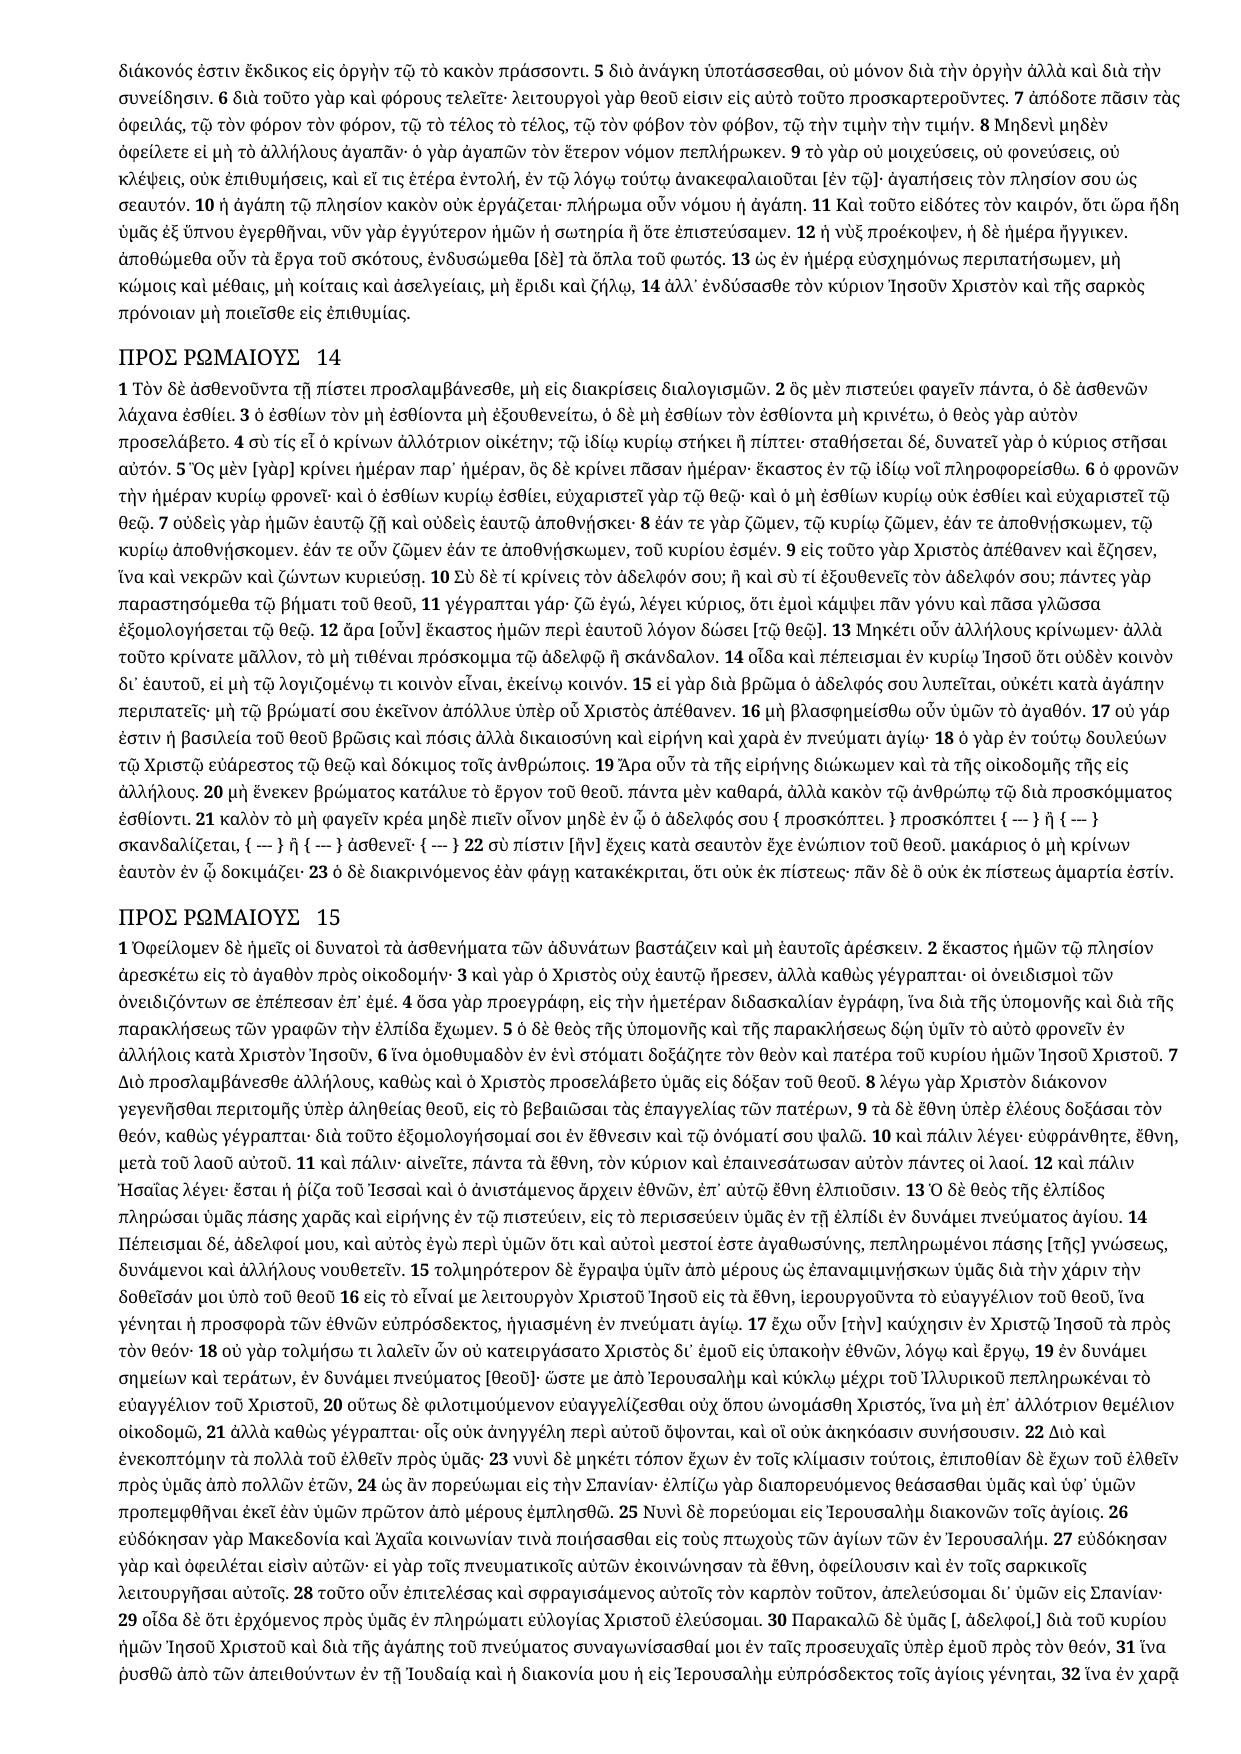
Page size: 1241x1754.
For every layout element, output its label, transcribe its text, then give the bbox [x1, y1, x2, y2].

text διάκονός ἐστιν ἔκδικος εἰς ὀργὴν τῷ τὸ κακὸν πράσσοντι. 5 διὸ ἀνάγκη ὑποτάσσεσθαι, οὐ μόνον διὰ τὴν ὀργὴν ἀλλὰ καὶ διὰ τὴν συνείδησιν. 6 διὰ τοῦτο γὰρ καὶ φόρους τελεῖτε· λειτουργοὶ γὰρ θεοῦ εἰσιν εἰς αὐτὸ τοῦτο προσκαρτεροῦντες. 7 ἀπόδοτε πᾶσιν τὰς ὀφειλάς, τῷ τὸν φόρον τὸν φόρον, τῷ τὸ τέλος τὸ τέλος, τῷ τὸν φόβον τὸν φόβον, τῷ τὴν τιμὴν τὴν τιμήν. 8 Μηδενὶ μηδὲν ὀφείλετε εἰ μὴ τὸ ἀλλήλους ἀγαπᾶν· ὁ γὰρ ἀγαπῶν τὸν ἕτερον νόμον πεπλήρωκεν. 9 τὸ γὰρ οὐ μοιχεύσεις, οὐ φονεύσεις, οὐ κλέψεις, οὐκ ἐπιθυμήσεις, καὶ εἴ τις ἑτέρα ἐντολή, ἐν τῷ λόγῳ τούτῳ ἀνακεφαλαιοῦται [ἐν τῷ]· ἀγαπήσεις τὸν πλησίον σου ὡς σεαυτόν. 10 ἡ ἀγάπη τῷ πλησίον κακὸν οὐκ ἐργάζεται· πλήρωμα οὖν νόμου ἡ ἀγάπη. 11 Καὶ τοῦτο εἰδότες τὸν καιρόν, ὅτι ὥρα ἤδη ὑμᾶς ἐξ ὕπνου ἐγερθῆναι, νῦν γὰρ ἐγγύτερον ἡμῶν ἡ σωτηρία ἢ ὅτε ἐπιστεύσαμεν. 12 ἡ νὺξ προέκοψεν, ἡ δὲ ἡμέρα ἤγγικεν. ἀποθώμεθα οὖν τὰ ἔργα τοῦ σκότους, ἐνδυσώμεθα [δὲ] τὰ ὅπλα τοῦ φωτός. 13 ὡς ἐν ἡμέρᾳ εὐσχημόνως περιπατήσωμεν, μὴ κώμοις καὶ μέθαις, μὴ κοίταις καὶ ἀσελγείαις, μὴ ἔριδι καὶ ζήλῳ, 14 ἀλλ᾽ ἐνδύσασθε τὸν κύριον Ἰησοῦν Χριστὸν καὶ τῆς σαρκὸς πρόνοιαν μὴ ποιεῖσθε εἰς ἐπιθυμίας. [118, 59, 1181, 324]
text 1 Ὀφείλομεν δὲ ἡμεῖς οἱ δυνατοὶ τὰ ἀσθενήματα τῶν ἀδυνάτων βαστάζειν καὶ μὴ ἑαυτοῖς ἀρέσκειν. 2 ἕκαστος ἡμῶν τῷ πλησίον ἀρεσκέτω εἰς τὸ ἀγαθὸν πρὸς οἰκοδομήν· 3 καὶ γὰρ ὁ Χριστὸς οὐχ ἑαυτῷ ἤρεσεν, ἀλλὰ καθὼς γέγραπται· οἱ ὀνειδισμοὶ τῶν ὀνειδιζόντων σε ἐπέπεσαν ἐπ᾽ ἐμέ. 4 ὅσα γὰρ προεγράφη, εἰς τὴν ἡμετέραν διδασκαλίαν ἐγράφη, ἵνα διὰ τῆς ὑπομονῆς καὶ διὰ τῆς παρακλήσεως τῶν γραφῶν τὴν ἐλπίδα ἔχωμεν. 5 ὁ δὲ θεὸς τῆς ὑπομονῆς καὶ τῆς παρακλήσεως δῴη ὑμῖν τὸ αὐτὸ φρονεῖν ἐν ἀλλήλοις κατὰ Χριστὸν Ἰησοῦν, 6 ἵνα ὁμοθυμαδὸν ἐν ἑνὶ στόματι δοξάζητε τὸν θεὸν καὶ πατέρα τοῦ κυρίου ἡμῶν Ἰησοῦ Χριστοῦ. 7 Διὸ προσλαμβάνεσθε ἀλλήλους, καθὼς καὶ ὁ Χριστὸς προσελάβετο ὑμᾶς εἰς δόξαν τοῦ θεοῦ. 8 λέγω γὰρ Χριστὸν διάκονον γεγενῆσθαι περιτομῆς ὑπὲρ ἀληθείας θεοῦ, εἰς τὸ βεβαιῶσαι τὰς ἐπαγγελίας τῶν πατέρων, 9 τὰ δὲ ἔθνη ὑπὲρ ἐλέους δοξάσαι τὸν θεόν, καθὼς γέγραπται· διὰ τοῦτο ἐξομολογήσομαί σοι ἐν ἔθνεσιν καὶ τῷ ὀνόματί σου ψαλῶ. 10 καὶ πάλιν λέγει· εὐφράνθητε, ἔθνη, μετὰ τοῦ λαοῦ αὐτοῦ. 11 καὶ πάλιν· αἰνεῖτε, πάντα τὰ ἔθνη, τὸν κύριον καὶ ἐπαινεσάτωσαν αὐτὸν πάντες οἱ λαοί. 12 καὶ πάλιν Ἠσαΐας λέγει· ἔσται ἡ ῥίζα τοῦ Ἰεσσαὶ καὶ ὁ ἀνιστάμενος ἄρχειν ἐθνῶν, ἐπ᾽ αὐτῷ ἔθνη ἐλπιοῦσιν. 13 Ὁ δὲ θεὸς τῆς ἐλπίδος πληρώσαι ὑμᾶς πάσης χαρᾶς καὶ εἰρήνης ἐν τῷ πιστεύειν, εἰς τὸ περισσεύειν ὑμᾶς ἐν τῇ ἐλπίδι ἐν δυνάμει πνεύματος ἁγίου. 14 Πέπεισμαι δέ, ἀδελφοί μου, καὶ αὐτὸς ἐγὼ περὶ ὑμῶν ὅτι καὶ αὐτοὶ μεστοί ἐστε ἀγαθωσύνης, πεπληρωμένοι πάσης [τῆς] γνώσεως, δυνάμενοι καὶ ἀλλήλους νουθετεῖν. 15 τολμηρότερον δὲ ἔγραψα ὑμῖν ἀπὸ μέρους ὡς ἐπαναμιμνῄσκων ὑμᾶς διὰ τὴν χάριν τὴν δοθεῖσάν μοι ὑπὸ τοῦ θεοῦ 16 εἰς τὸ εἶναί με λειτουργὸν Χριστοῦ Ἰησοῦ εἰς τὰ ἔθνη, ἱερουργοῦντα τὸ εὐαγγέλιον τοῦ θεοῦ, ἵνα γένηται ἡ προσφορὰ τῶν ἐθνῶν εὐπρόσδεκτος, ἡγιασμένη ἐν πνεύματι ἁγίῳ. 17 ἔχω οὖν [τὴν] καύχησιν ἐν Χριστῷ Ἰησοῦ τὰ πρὸς τὸν θεόν· 18 οὐ γὰρ τολμήσω τι λαλεῖν ὧν οὐ κατειργάσατο Χριστὸς δι᾽ ἐμοῦ εἰς ὑπακοὴν ἐθνῶν, λόγῳ καὶ ἔργῳ, 19 ἐν δυνάμει σημείων καὶ τεράτων, ἐν δυνάμει πνεύματος [θεοῦ]· ὥστε με ἀπὸ Ἰερουσαλὴμ καὶ κύκλῳ μέχρι τοῦ Ἰλλυρικοῦ πεπληρωκέναι τὸ εὐαγγέλιον τοῦ Χριστοῦ, 20 οὕτως δὲ φιλοτιμούμενον εὐαγγελίζεσθαι οὐχ ὅπου ὠνομάσθη Χριστός, ἵνα μὴ ἐπ᾽ ἀλλότριον θεμέλιον οἰκοδομῶ, 21 ἀλλὰ καθὼς γέγραπται· οἷς οὐκ ἀνηγγέλη περὶ αὐτοῦ ὄψονται, καὶ οἳ οὐκ ἀκηκόασιν συνήσουσιν. 22 Διὸ καὶ ἐνεκοπτόμην τὰ πολλὰ τοῦ ἐλθεῖν πρὸς ὑμᾶς· 23 νυνὶ δὲ μηκέτι τόπον ἔχων ἐν τοῖς κλίμασιν τούτοις, ἐπιποθίαν δὲ ἔχων τοῦ ἐλθεῖν πρὸς ὑμᾶς ἀπὸ πολλῶν ἐτῶν, 24 ὡς ἂν πορεύωμαι εἰς τὴν Σπανίαν· ἐλπίζω γὰρ διαπορευόμενος θεάσασθαι ὑμᾶς καὶ ὑφ᾽ ὑμῶν προπεμφθῆναι ἐκεῖ ἐὰν ὑμῶν πρῶτον ἀπὸ μέρους ἐμπλησθῶ. 25 Νυνὶ δὲ πορεύομαι εἰς Ἰερουσαλὴμ διακονῶν τοῖς ἁγίοις. 26 εὐδόκησαν γὰρ Μακεδονία καὶ Ἀχαΐα κοινωνίαν τινὰ ποιήσασθαι εἰς τοὺς πτωχοὺς τῶν ἁγίων τῶν ἐν Ἰερουσαλήμ. 27 εὐδόκησαν γὰρ καὶ ὀφειλέται εἰσὶν αὐτῶν· εἰ γὰρ τοῖς πνευματικοῖς αὐτῶν ἐκοινώνησαν τὰ ἔθνη, ὀφείλουσιν καὶ ἐν τοῖς σαρκικοῖς λειτουργῆσαι αὐτοῖς. 28 τοῦτο οὖν ἐπιτελέσας καὶ σφραγισάμενος αὐτοῖς τὸν καρπὸν τοῦτον, ἀπελεύσομαι δι᾽ ὑμῶν εἰς Σπανίαν· 29 οἶδα δὲ ὅτι ἐρχόμενος πρὸς ὑμᾶς ἐν πληρώματι εὐλογίας Χριστοῦ ἐλεύσομαι. 30 Παρακαλῶ δὲ ὑμᾶς [, ἀδελφοί,] διὰ τοῦ κυρίου ἡμῶν Ἰησοῦ Χριστοῦ καὶ διὰ τῆς ἀγάπης τοῦ πνεύματος συναγωνίσασθαί μοι ἐν ταῖς προσευχαῖς ὑπὲρ ἐμοῦ πρὸς τὸν θεόν, 31 ἵνα ῥυσθῶ ἀπὸ τῶν ἀπειθούντων ἐν τῇ Ἰουδαίᾳ καὶ ἡ διακονία μου ἡ εἰς Ἰερουσαλὴμ εὐπρόσδεκτος τοῖς ἁγίοις γένηται, 32 ἵνα ἐν χαρᾷ [118, 936, 1181, 1685]
text 1 Τὸν δὲ ἀσθενοῦντα τῇ πίστει προσλαμβάνεσθε, μὴ εἰς διακρίσεις διαλογισμῶν. 2 ὃς μὲν πιστεύει φαγεῖν πάντα, ὁ δὲ ἀσθενῶν λάχανα ἐσθίει. 3 ὁ ἐσθίων τὸν μὴ ἐσθίοντα μὴ ἐξουθενείτω, ὁ δὲ μὴ ἐσθίων τὸν ἐσθίοντα μὴ κρινέτω, ὁ θεὸς γὰρ αὐτὸν προσελάβετο. 4 σὺ τίς εἶ ὁ κρίνων ἀλλότριον οἰκέτην; τῷ ἰδίῳ κυρίῳ στήκει ἢ πίπτει· σταθήσεται δέ, δυνατεῖ γὰρ ὁ κύριος στῆσαι αὐτόν. 5 Ὃς μὲν [γὰρ] κρίνει ἡμέραν παρ᾽ ἡμέραν, ὃς δὲ κρίνει πᾶσαν ἡμέραν· ἕκαστος ἐν τῷ ἰδίῳ νοῒ πληροφορείσθω. 6 ὁ φρονῶν τὴν ἡμέραν κυρίῳ φρονεῖ· καὶ ὁ ἐσθίων κυρίῳ ἐσθίει, εὐχαριστεῖ γὰρ τῷ θεῷ· καὶ ὁ μὴ ἐσθίων κυρίῳ οὐκ ἐσθίει καὶ εὐχαριστεῖ τῷ θεῷ. 7 οὐδεὶς γὰρ ἡμῶν ἑαυτῷ ζῇ καὶ οὐδεὶς ἑαυτῷ ἀποθνῄσκει· 8 ἐάν τε γὰρ ζῶμεν, τῷ κυρίῳ ζῶμεν, ἐάν τε ἀποθνῄσκωμεν, τῷ κυρίῳ ἀποθνῄσκομεν. ἐάν τε οὖν ζῶμεν ἐάν τε ἀποθνῄσκωμεν, τοῦ κυρίου ἐσμέν. 9 εἰς τοῦτο γὰρ Χριστὸς ἀπέθανεν καὶ ἔζησεν, ἵνα καὶ νεκρῶν καὶ ζώντων κυριεύσῃ. 10 Σὺ δὲ τί κρίνεις τὸν ἀδελφόν σου; ἢ καὶ σὺ τί ἐξουθενεῖς τὸν ἀδελφόν σου; πάντες γὰρ παραστησόμεθα τῷ βήματι τοῦ θεοῦ, 11 γέγραπται γάρ· ζῶ ἐγώ, λέγει κύριος, ὅτι ἐμοὶ κάμψει πᾶν γόνυ καὶ πᾶσα γλῶσσα ἐξομολογήσεται τῷ θεῷ. 12 ἄρα [οὖν] ἕκαστος ἡμῶν περὶ ἑαυτοῦ λόγον δώσει [τῷ θεῷ]. 13 Μηκέτι οὖν ἀλλήλους κρίνωμεν· ἀλλὰ τοῦτο κρίνατε μᾶλλον, τὸ μὴ τιθέναι πρόσκομμα τῷ ἀδελφῷ ἢ σκάνδαλον. 14 οἶδα καὶ πέπεισμαι ἐν κυρίῳ Ἰησοῦ ὅτι οὐδὲν κοινὸν δι᾽ ἑαυτοῦ, εἰ μὴ τῷ λογιζομένῳ τι κοινὸν εἶναι, ἐκείνῳ κοινόν. 15 εἰ γὰρ διὰ βρῶμα ὁ ἀδελφός σου λυπεῖται, οὐκέτι κατὰ ἀγάπην περιπατεῖς· μὴ τῷ βρώματί σου ἐκεῖνον ἀπόλλυε ὑπὲρ οὗ Χριστὸς ἀπέθανεν. 16 μὴ βλασφημείσθω οὖν ὑμῶν τὸ ἀγαθόν. 17 οὐ γάρ ἐστιν ἡ βασιλεία τοῦ θεοῦ βρῶσις καὶ πόσις ἀλλὰ δικαιοσύνη καὶ εἰρήνη καὶ χαρὰ ἐν πνεύματι ἁγίῳ· 18 ὁ γὰρ ἐν τούτῳ δουλεύων τῷ Χριστῷ εὐάρεστος τῷ θεῷ καὶ δόκιμος τοῖς ἀνθρώποις. 19 Ἄρα οὖν τὰ τῆς εἰρήνης διώκωμεν καὶ τὰ τῆς οἰκοδομῆς τῆς εἰς ἀλλήλους. 20 μὴ ἕνεκεν βρώματος κατάλυε τὸ ἔργον τοῦ θεοῦ. πάντα μὲν καθαρά, ἀλλὰ κακὸν τῷ ἀνθρώπῳ τῷ διὰ προσκόμματος ἐσθίοντι. 21 καλὸν τὸ μὴ φαγεῖν κρέα μηδὲ πιεῖν οἶνον μηδὲ ἐν ᾧ ὁ ἀδελφός σου { προσκόπτει. } προσκόπτει { --- } ἢ { --- } σκανδαλίζεται, { --- } ἢ { --- } ἀσθενεῖ· { --- } 22 σὺ πίστιν [ἣν] ἔχεις κατὰ σεαυτὸν ἔχε ἐνώπιον τοῦ θεοῦ. μακάριος ὁ μὴ κρίνων ἑαυτὸν ἐν ᾧ δοκιμάζει· 23 ὁ δὲ διακρινόμενος ἐὰν φάγῃ κατακέκριται, ὅτι οὐκ ἐκ πίστεως· πᾶν δὲ ὃ οὐκ ἐκ πίστεως ἁμαρτία ἐστίν. [118, 377, 1181, 884]
text ΠΡΟΣ ΡΩΜΑΙΟΥΣ 14 [118, 342, 1181, 372]
text ΠΡΟΣ ΡΩΜΑΙΟΥΣ 15 [118, 902, 1181, 932]
